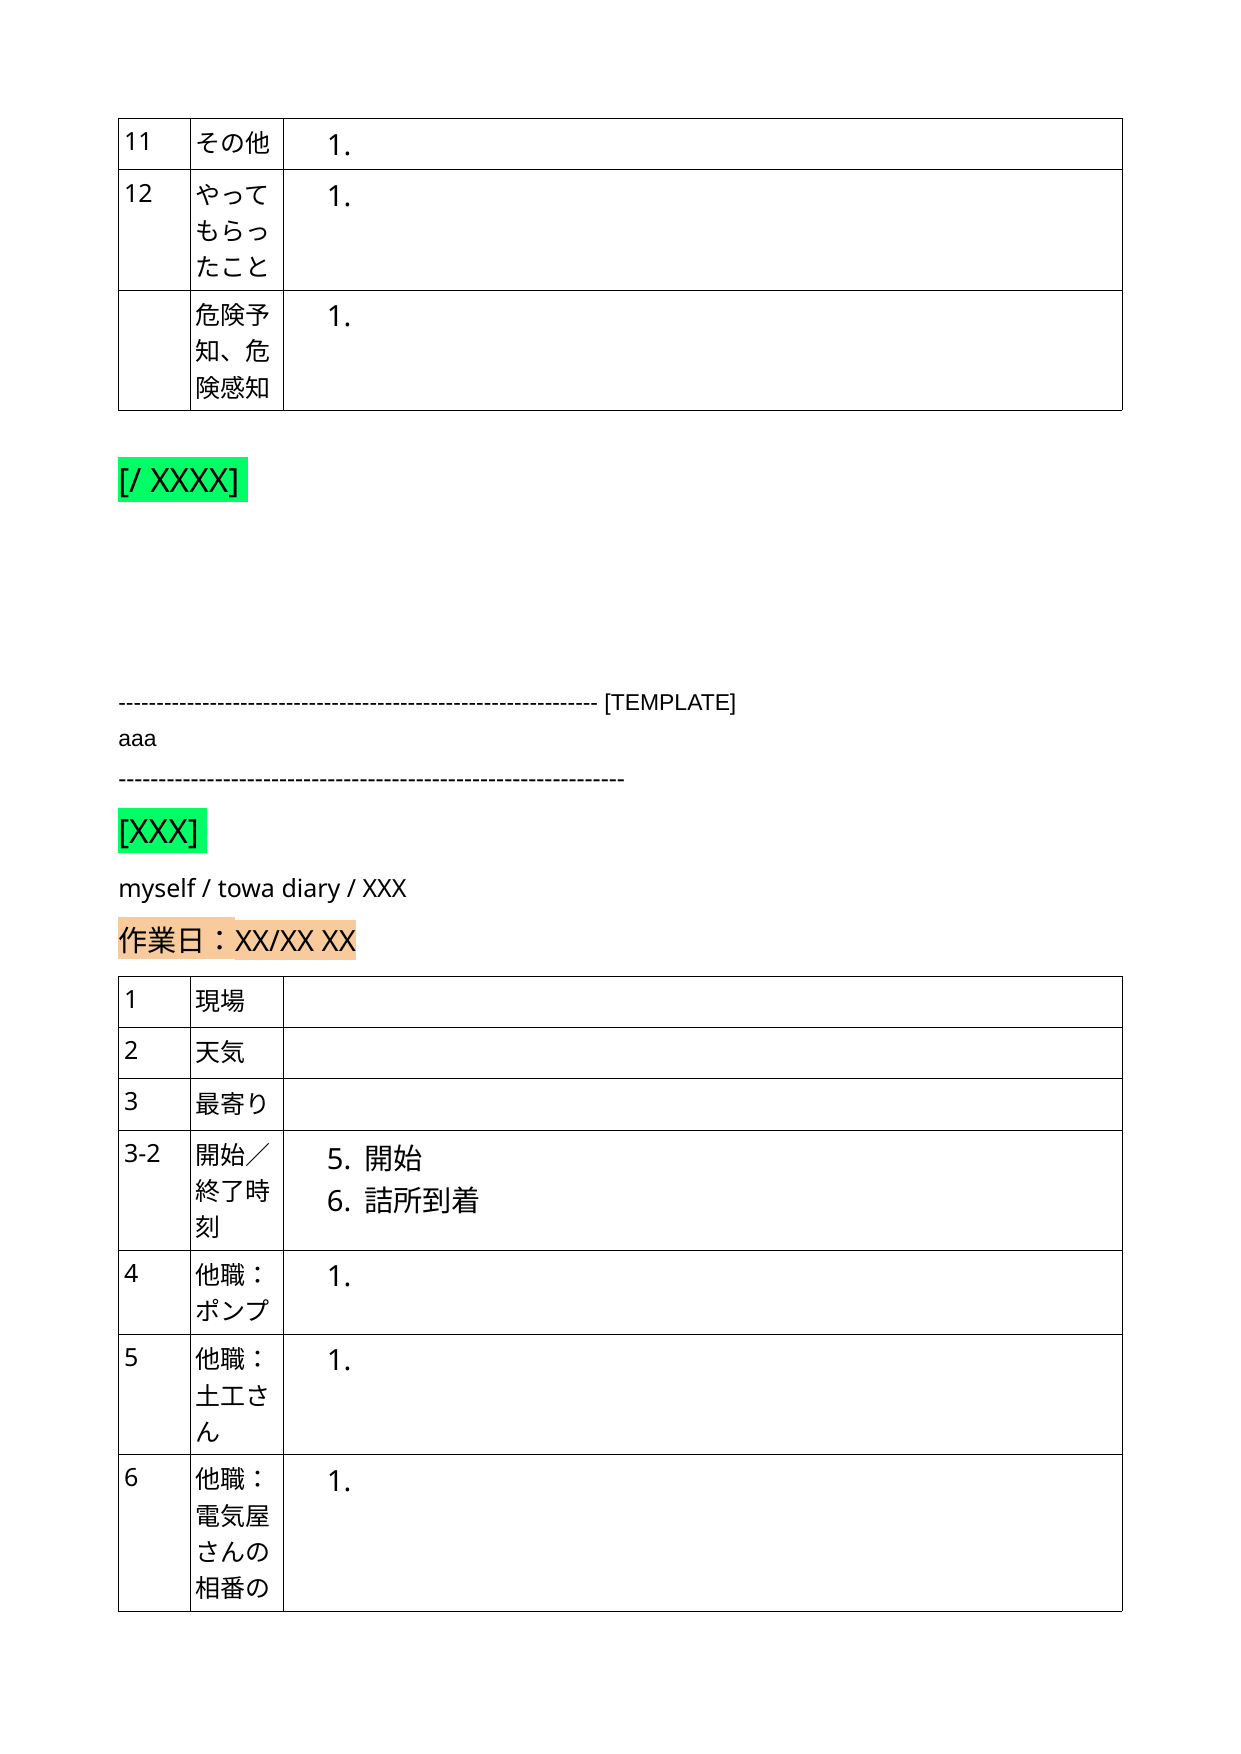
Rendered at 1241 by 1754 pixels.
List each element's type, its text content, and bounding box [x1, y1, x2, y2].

text myself / towa diary / XXX [118, 871, 1122, 905]
table_cell 開始 詰所到着 [284, 1131, 1122, 1250]
table_cell 天気 [191, 1028, 283, 1078]
table_cell 6 [119, 1455, 190, 1611]
table_cell 危険予知、危険感知 [191, 291, 283, 410]
table_cell 開始／終了時刻 [191, 1131, 283, 1250]
text [/ XXXX] [118, 457, 1122, 502]
text --------------------------------------------------------------- [TEMPLATE] [118, 688, 1122, 715]
table_cell 11 [119, 119, 190, 169]
table_cell 3 [119, 1079, 190, 1129]
table_header 1 [119, 977, 190, 1027]
table_header 現場 [191, 977, 283, 1027]
table_cell その他 [191, 119, 283, 169]
table_cell [284, 170, 1122, 290]
table_cell 4 [119, 1251, 190, 1334]
table_header [284, 977, 1122, 1027]
table_cell [284, 1455, 1122, 1611]
table_cell 12 [119, 170, 190, 290]
table_cell [284, 1079, 1122, 1129]
table_cell [284, 119, 1122, 169]
table_cell 他職：土工さん [191, 1335, 283, 1454]
table_cell 他職：電気屋さんの相番の [191, 1455, 283, 1611]
table_cell 他職：ポンプ [191, 1251, 283, 1334]
text 作業日：XX/XX XX [118, 917, 1122, 960]
table_cell 最寄り [191, 1079, 283, 1129]
table_cell [119, 291, 190, 410]
table_cell [284, 1251, 1122, 1334]
table_cell 5 [119, 1335, 190, 1454]
table_cell [284, 1028, 1122, 1078]
text [XXX] [118, 808, 1122, 853]
text aaa [118, 725, 1122, 751]
table_cell やってもらったこと [191, 170, 283, 290]
table_cell 3-2 [119, 1131, 190, 1250]
text --------------------------------------------------------------- [118, 761, 1122, 795]
table_cell [284, 291, 1122, 410]
table_cell 2 [119, 1028, 190, 1078]
table_cell [284, 1335, 1122, 1454]
